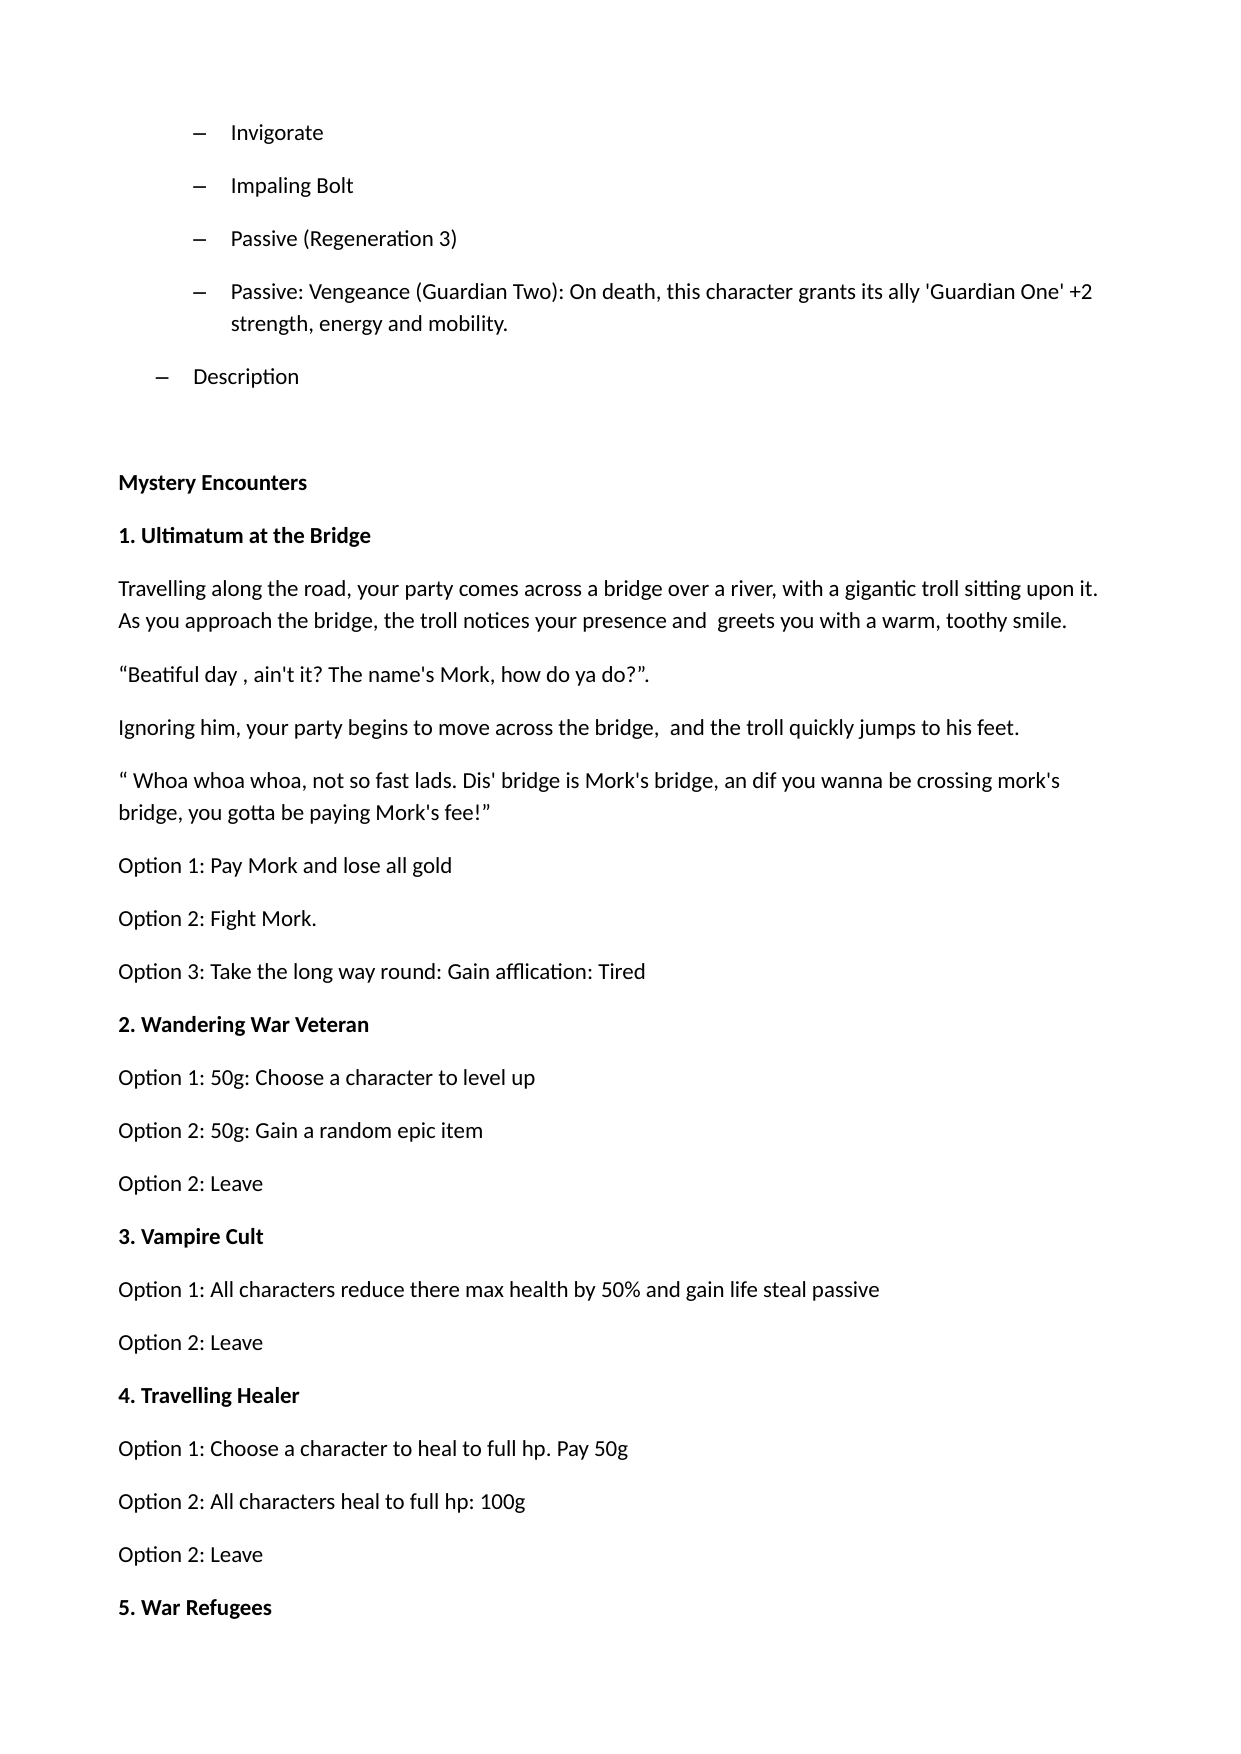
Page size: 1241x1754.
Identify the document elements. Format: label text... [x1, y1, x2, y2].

text Option 2: All characters heal to full hp: 100g [118, 1487, 1122, 1515]
list Impaling Bolt [193, 171, 1122, 199]
text 1. Ultimatum at the Bridge [118, 521, 1122, 549]
list Description [156, 362, 1122, 390]
text Option 1: Choose a character to heal to full hp. Pay 50g [118, 1434, 1122, 1462]
text Option 2: Leave [118, 1169, 1122, 1197]
text Option 2: Fight Mork. [118, 904, 1122, 932]
text Option 1: Pay Mork and lose all gold [118, 851, 1122, 879]
text 2. Wandering War Veteran [118, 1010, 1122, 1038]
text Option 2: Leave [118, 1540, 1122, 1568]
text Ignoring him, your party begins to move across the bridge, and the troll quickly jumps to his feet. [118, 713, 1122, 741]
list Passive: Vengeance (Guardian Two): On death, this character grants its ally 'Guardian One' +2 strength, energy and mobility. [193, 277, 1122, 337]
text Mystery Encounters [118, 468, 1122, 496]
text Option 1: All characters reduce there max health by 50% and gain life steal passive [118, 1275, 1122, 1303]
text Option 2: 50g: Gain a random epic item [118, 1116, 1122, 1144]
text “ Whoa whoa whoa, not so fast lads. Dis' bridge is Mork's bridge, an dif you wanna be crossing mork's bridge, you gotta be paying Mork's fee!” [118, 766, 1122, 826]
text Option 1: 50g: Choose a character to level up [118, 1063, 1122, 1091]
text 3. Vampire Cult [118, 1222, 1122, 1250]
list Invigorate [193, 118, 1122, 146]
list Passive (Regeneration 3) [193, 224, 1122, 252]
text “Beatiful day , ain't it? The name's Mork, how do ya do?”. [118, 660, 1122, 688]
text Travelling along the road, your party comes across a bridge over a river, with a gigantic troll sitting upon it. As you approach the bridge, the troll notices your presence and greets you with a warm, toothy smile. [118, 574, 1122, 635]
text Option 3: Take the long way round: Gain afflication: Tired [118, 957, 1122, 985]
text 4. Travelling Healer [118, 1381, 1122, 1409]
text 5. War Refugees [118, 1593, 1122, 1621]
text Option 2: Leave [118, 1328, 1122, 1356]
